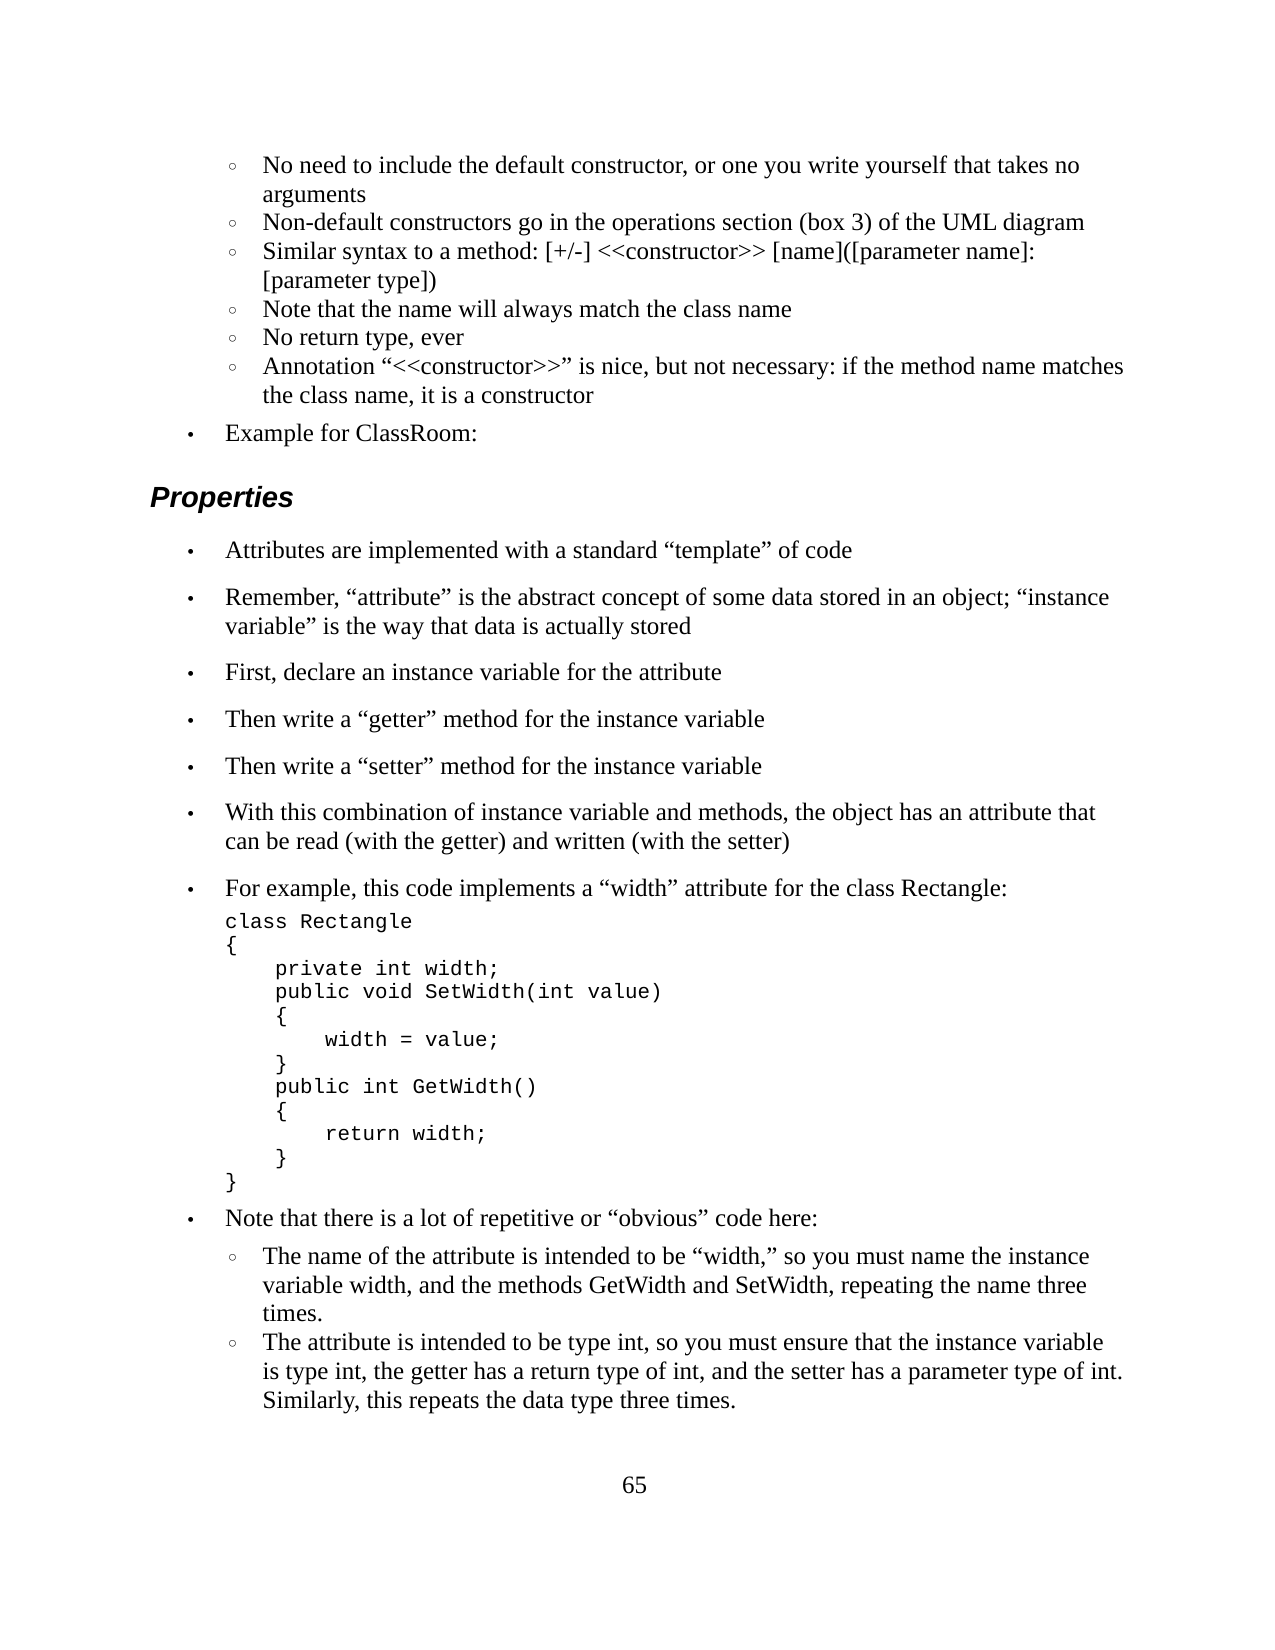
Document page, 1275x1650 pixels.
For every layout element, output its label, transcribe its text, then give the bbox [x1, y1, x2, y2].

list Non-default constructors go in the operations section (box 3) of the UML diagram [225, 207, 1125, 236]
list No need to include the default constructor, or one you write yourself that takes no arguments [225, 150, 1125, 207]
list private int width; [187, 958, 1125, 982]
list public int GetWidth() [187, 1076, 1125, 1100]
list Similar syntax to a method: [+/-] <<constructor>> [name]([parameter name]: [parameter type]) [225, 236, 1125, 294]
list Remember, “attribute” is the abstract concept of some data stored in an object; “instance variable” is the way that data is actually stored [187, 582, 1125, 639]
list } [187, 1171, 1125, 1194]
list public void SetWidth(int value) [187, 982, 1125, 1005]
list The name of the attribute is intended to be “width,” so you must name the instance variable width, and the methods GetWidth and SetWidth, repeating the name three times. [225, 1241, 1125, 1327]
list Then write a “getter” method for the instance variable [187, 704, 1125, 733]
list Attributes are implemented with a standard “template” of code [187, 535, 1125, 564]
list Then write a “setter” method for the instance variable [187, 751, 1125, 779]
list For example, this code implements a “width” attribute for the class Rectangle: [187, 873, 1125, 902]
list Annotation “<<constructor>>” is nice, but not necessary: if the method name matches the class name, it is a constructor [225, 351, 1125, 409]
list { [187, 934, 1125, 958]
list return width; [187, 1123, 1125, 1147]
list Example for ClassRoom: [187, 418, 1125, 446]
list Note that the name will always match the class name [225, 294, 1125, 322]
list The attribute is intended to be type int, so you must ensure that the instance variable is type int, the getter has a return type of int, and the setter has a parameter type of int. Similarly, this repeats the data type three times. [225, 1327, 1125, 1413]
list { [187, 1100, 1125, 1123]
list class Rectangle [187, 911, 1125, 934]
subtitle Properties [150, 480, 1125, 514]
list { [187, 1005, 1125, 1029]
list width = value; [187, 1029, 1125, 1052]
list } [187, 1052, 1125, 1076]
list First, declare an instance variable for the attribute [187, 657, 1125, 686]
list No return type, ever [225, 322, 1125, 351]
list } [187, 1147, 1125, 1171]
list Note that there is a lot of repetitive or “obvious” code here: [187, 1203, 1125, 1232]
list With this combination of instance variable and methods, the object has an attribute that can be read (with the getter) and written (with the setter) [187, 797, 1125, 855]
